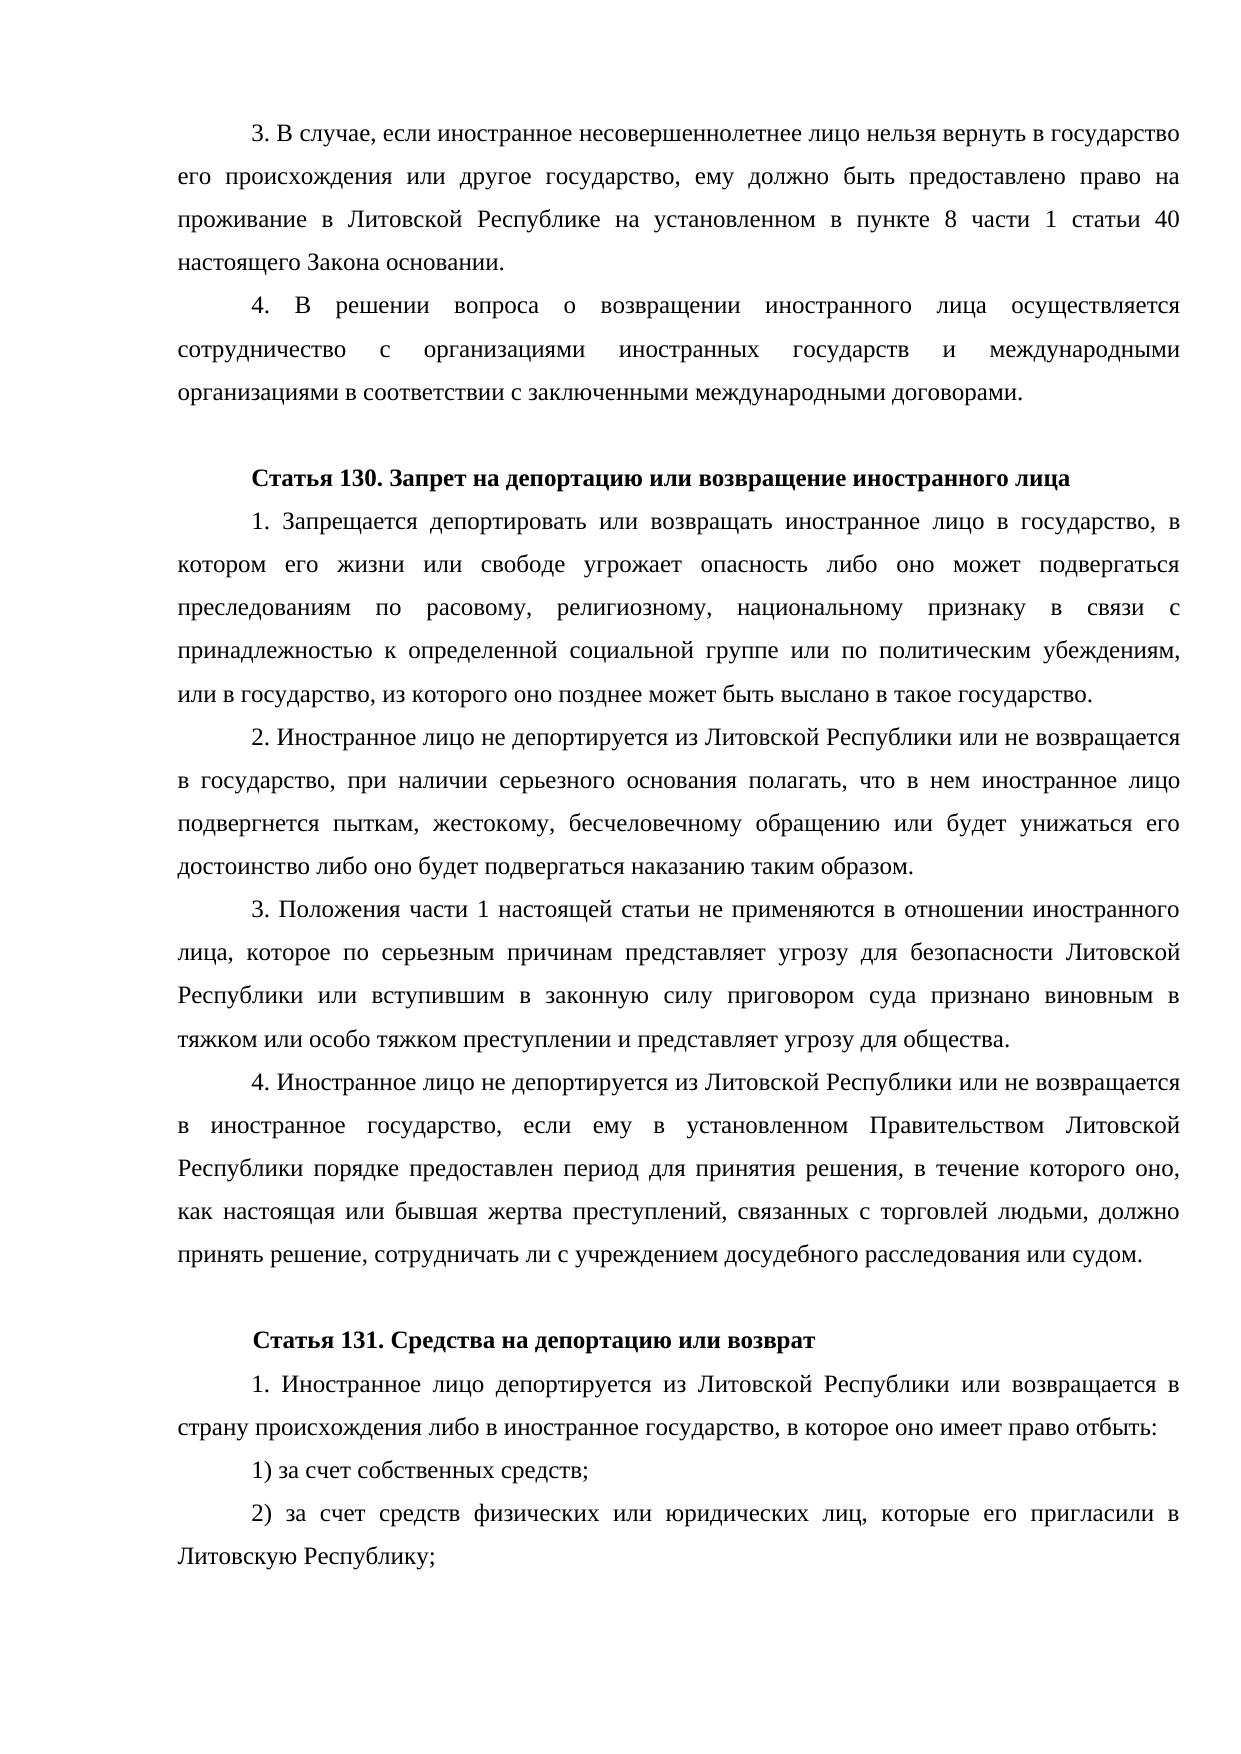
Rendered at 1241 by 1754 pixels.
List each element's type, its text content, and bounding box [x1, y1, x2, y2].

text 3. В случае, если иностранное несовершеннолетнее лицо нельзя вернуть в государство его происхождения или другое государство, ему должно быть предоставлено право на проживание в Литовской Республике на установленном в пункте 8 части 1 статьи 40 настоящего Закона основании. [177, 118, 1181, 276]
text 2) за счет средств физических или юридических лиц, которые его пригласили в Литовскую Республику; [177, 1498, 1181, 1570]
text 2. Иностранное лицо не депортируется из Литовской Республики или не возвращается в государство, при наличии серьезного основания полагать, что в нем иностранное лицо подвергнется пыткам, жестокому, бесчеловечному обращению или будет унижаться его достоинство либо оно будет подвергаться наказанию таким образом. [177, 722, 1181, 880]
text 3. Положения части 1 настоящей статьи не применяются в отношении иностранного лица, которое по серьезным причинам представляет угрозу для безопасности Литовской Республики или вступившим в законную силу приговором суда признано виновным в тяжком или особо тяжком преступлении и представляет угрозу для общества. [177, 894, 1181, 1052]
text 1. Иностранное лицо депортируется из Литовской Республики или возвращается в страну происхождения либо в иностранное государство, в которое оно имеет право отбыть: [177, 1369, 1181, 1441]
text 4. Иностранное лицо не депортируется из Литовской Республики или не возвращается в иностранное государство, если ему в установленном Правительством Литовской Республики порядке предоставлен период для принятия решения, в течение которого оно, как настоящая или бывшая жертва преступлений, связанных с торговлей людьми, должно принять решение, сотрудничать ли с учреждением досудебного расследования или судом. [177, 1067, 1181, 1268]
text Статья 130. Запрет на депортацию или возвращение иностранного лица [177, 463, 1181, 492]
text Статья 131. Средства на депортацию или возврат [177, 1326, 1180, 1354]
text 4. В решении вопроса о возвращении иностранного лица осуществляется сотрудничество с организациями иностранных государств и международными организациями в соответствии с заключенными международными договорами. [177, 291, 1181, 406]
text 1. Запрещается депортировать или возвращать иностранное лицо в государство, в котором его жизни или свободе угрожает опасность либо оно может подвергаться преследованиям по расовому, религиозному, национальному признаку в связи с принадлежностью к определенной социальной группе или по политическим убеждениям, или в государство, из которого оно позднее может быть выслано в такое государство. [177, 506, 1181, 707]
text 1) за счет собственных средств; [177, 1455, 1181, 1484]
